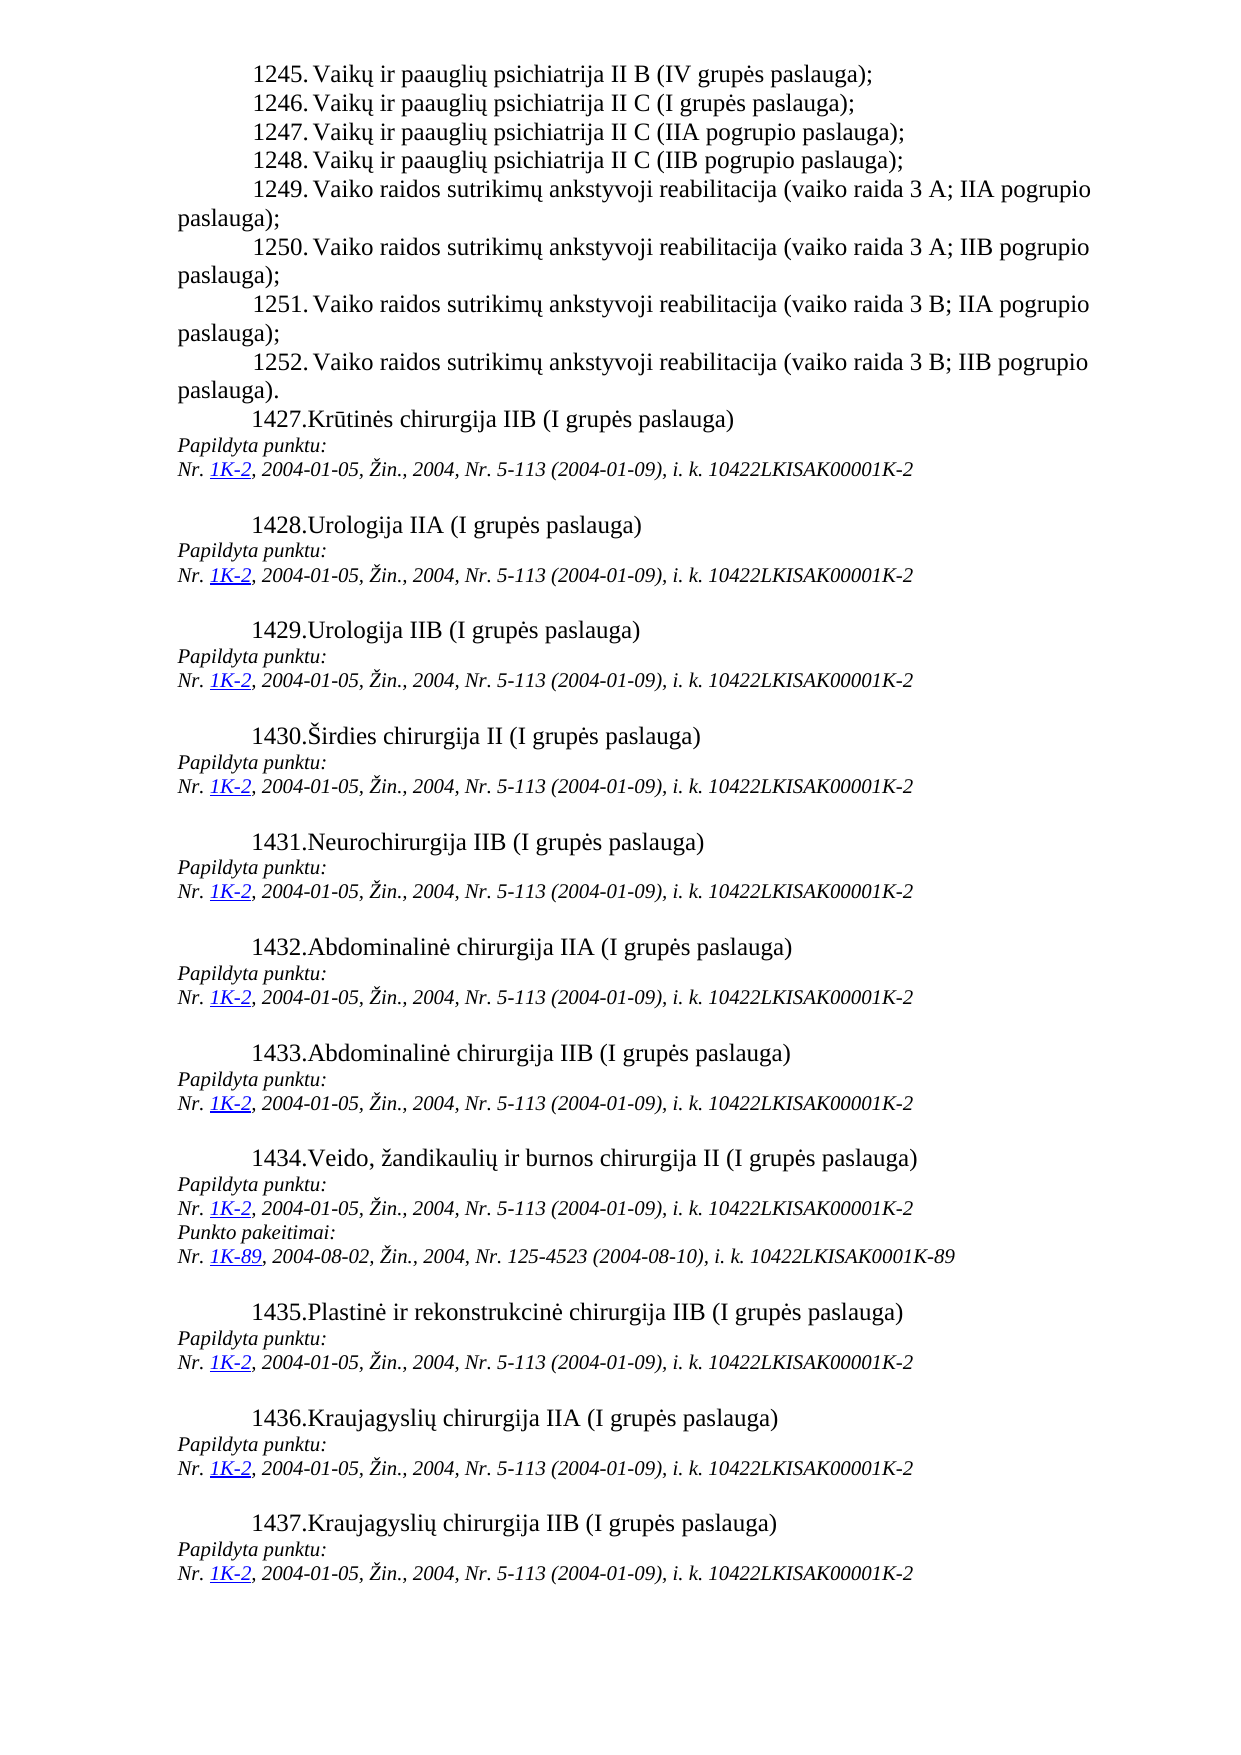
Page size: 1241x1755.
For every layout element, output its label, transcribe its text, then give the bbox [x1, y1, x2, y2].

text 1247. Vaikų ir paauglių psichiatrija II C (IIA pogrupio paslauga); [177, 117, 1181, 145]
text 1248. Vaikų ir paauglių psichiatrija II C (IIB pogrupio paslauga); [177, 145, 1181, 174]
text Papildyta punktu: [177, 750, 1181, 774]
text Nr. 1K-2, 2004-01-05, Žin., 2004, Nr. 5-113 (2004-01-09), i. k. 10422LKISAK00001K-2 [177, 1350, 1181, 1374]
text Nr. 1K-2, 2004-01-05, Žin., 2004, Nr. 5-113 (2004-01-09), i. k. 10422LKISAK00001K-2 [177, 1091, 1181, 1115]
text Papildyta punktu: [177, 855, 1181, 879]
text Punkto pakeitimai: [177, 1220, 1181, 1244]
text Nr. 1K-2, 2004-01-05, Žin., 2004, Nr. 5-113 (2004-01-09), i. k. 10422LKISAK00001K-2 [177, 457, 1181, 481]
text Papildyta punktu: [177, 961, 1181, 985]
text 1433.Abdominalinė chirurgija IIB (I grupės paslauga) [177, 1038, 1181, 1067]
text 1430.Širdies chirurgija II (I grupės paslauga) [177, 721, 1181, 750]
text 1429.Urologija IIB (I grupės paslauga) [177, 615, 1181, 644]
text Nr. 1K-89, 2004-08-02, Žin., 2004, Nr. 125-4523 (2004-08-10), i. k. 10422LKISAK0001K-89 [177, 1244, 1181, 1268]
text 1431.Neurochirurgija IIB (I grupės paslauga) [177, 827, 1181, 855]
text 1252. Vaiko raidos sutrikimų ankstyvoji reabilitacija (vaiko raida 3 B; IIB pogrupio paslauga). [177, 347, 1181, 404]
text Papildyta punktu: [177, 433, 1181, 457]
text Nr. 1K-2, 2004-01-05, Žin., 2004, Nr. 5-113 (2004-01-09), i. k. 10422LKISAK00001K-2 [177, 668, 1181, 692]
text 1246. Vaikų ir paauglių psichiatrija II C (I grupės paslauga); [177, 88, 1181, 117]
text 1434.Veido, žandikaulių ir burnos chirurgija II (I grupės paslauga) [177, 1143, 1181, 1172]
text 1428.Urologija IIA (I grupės paslauga) [177, 510, 1181, 538]
text Papildyta punktu: [177, 644, 1181, 668]
text 1427.Krūtinės chirurgija IIB (I grupės paslauga) [177, 404, 1181, 433]
text 1245. Vaikų ir paauglių psichiatrija II B (IV grupės paslauga); [177, 59, 1181, 88]
text 1435.Plastinė ir rekonstrukcinė chirurgija IIB (I grupės paslauga) [177, 1297, 1181, 1326]
text Nr. 1K-2, 2004-01-05, Žin., 2004, Nr. 5-113 (2004-01-09), i. k. 10422LKISAK00001K-2 [177, 879, 1181, 903]
text 1432.Abdominalinė chirurgija IIA (I grupės paslauga) [177, 932, 1181, 961]
text Papildyta punktu: [177, 1172, 1181, 1196]
text Papildyta punktu: [177, 1432, 1181, 1456]
text Papildyta punktu: [177, 1326, 1181, 1350]
text Nr. 1K-2, 2004-01-05, Žin., 2004, Nr. 5-113 (2004-01-09), i. k. 10422LKISAK00001K-2 [177, 985, 1181, 1009]
text 1249. Vaiko raidos sutrikimų ankstyvoji reabilitacija (vaiko raida 3 A; IIA pogrupio paslauga); [177, 174, 1181, 232]
text 1250. Vaiko raidos sutrikimų ankstyvoji reabilitacija (vaiko raida 3 A; IIB pogrupio paslauga); [177, 232, 1181, 289]
text 1251. Vaiko raidos sutrikimų ankstyvoji reabilitacija (vaiko raida 3 B; IIA pogrupio paslauga); [177, 289, 1181, 347]
text Nr. 1K-2, 2004-01-05, Žin., 2004, Nr. 5-113 (2004-01-09), i. k. 10422LKISAK00001K-2 [177, 562, 1181, 587]
text Papildyta punktu: [177, 1067, 1181, 1091]
text Nr. 1K-2, 2004-01-05, Žin., 2004, Nr. 5-113 (2004-01-09), i. k. 10422LKISAK00001K-2 [177, 1196, 1181, 1220]
text Nr. 1K-2, 2004-01-05, Žin., 2004, Nr. 5-113 (2004-01-09), i. k. 10422LKISAK00001K-2 [177, 774, 1181, 798]
text Nr. 1K-2, 2004-01-05, Žin., 2004, Nr. 5-113 (2004-01-09), i. k. 10422LKISAK00001K-2 [177, 1456, 1181, 1480]
text 1437.Kraujagyslių chirurgija IIB (I grupės paslauga) [177, 1508, 1181, 1537]
text 1436.Kraujagyslių chirurgija IIA (I grupės paslauga) [177, 1403, 1181, 1432]
text Papildyta punktu: [177, 538, 1181, 562]
text Papildyta punktu: [177, 1537, 1181, 1561]
text Nr. 1K-2, 2004-01-05, Žin., 2004, Nr. 5-113 (2004-01-09), i. k. 10422LKISAK00001K-2 [177, 1561, 1181, 1585]
